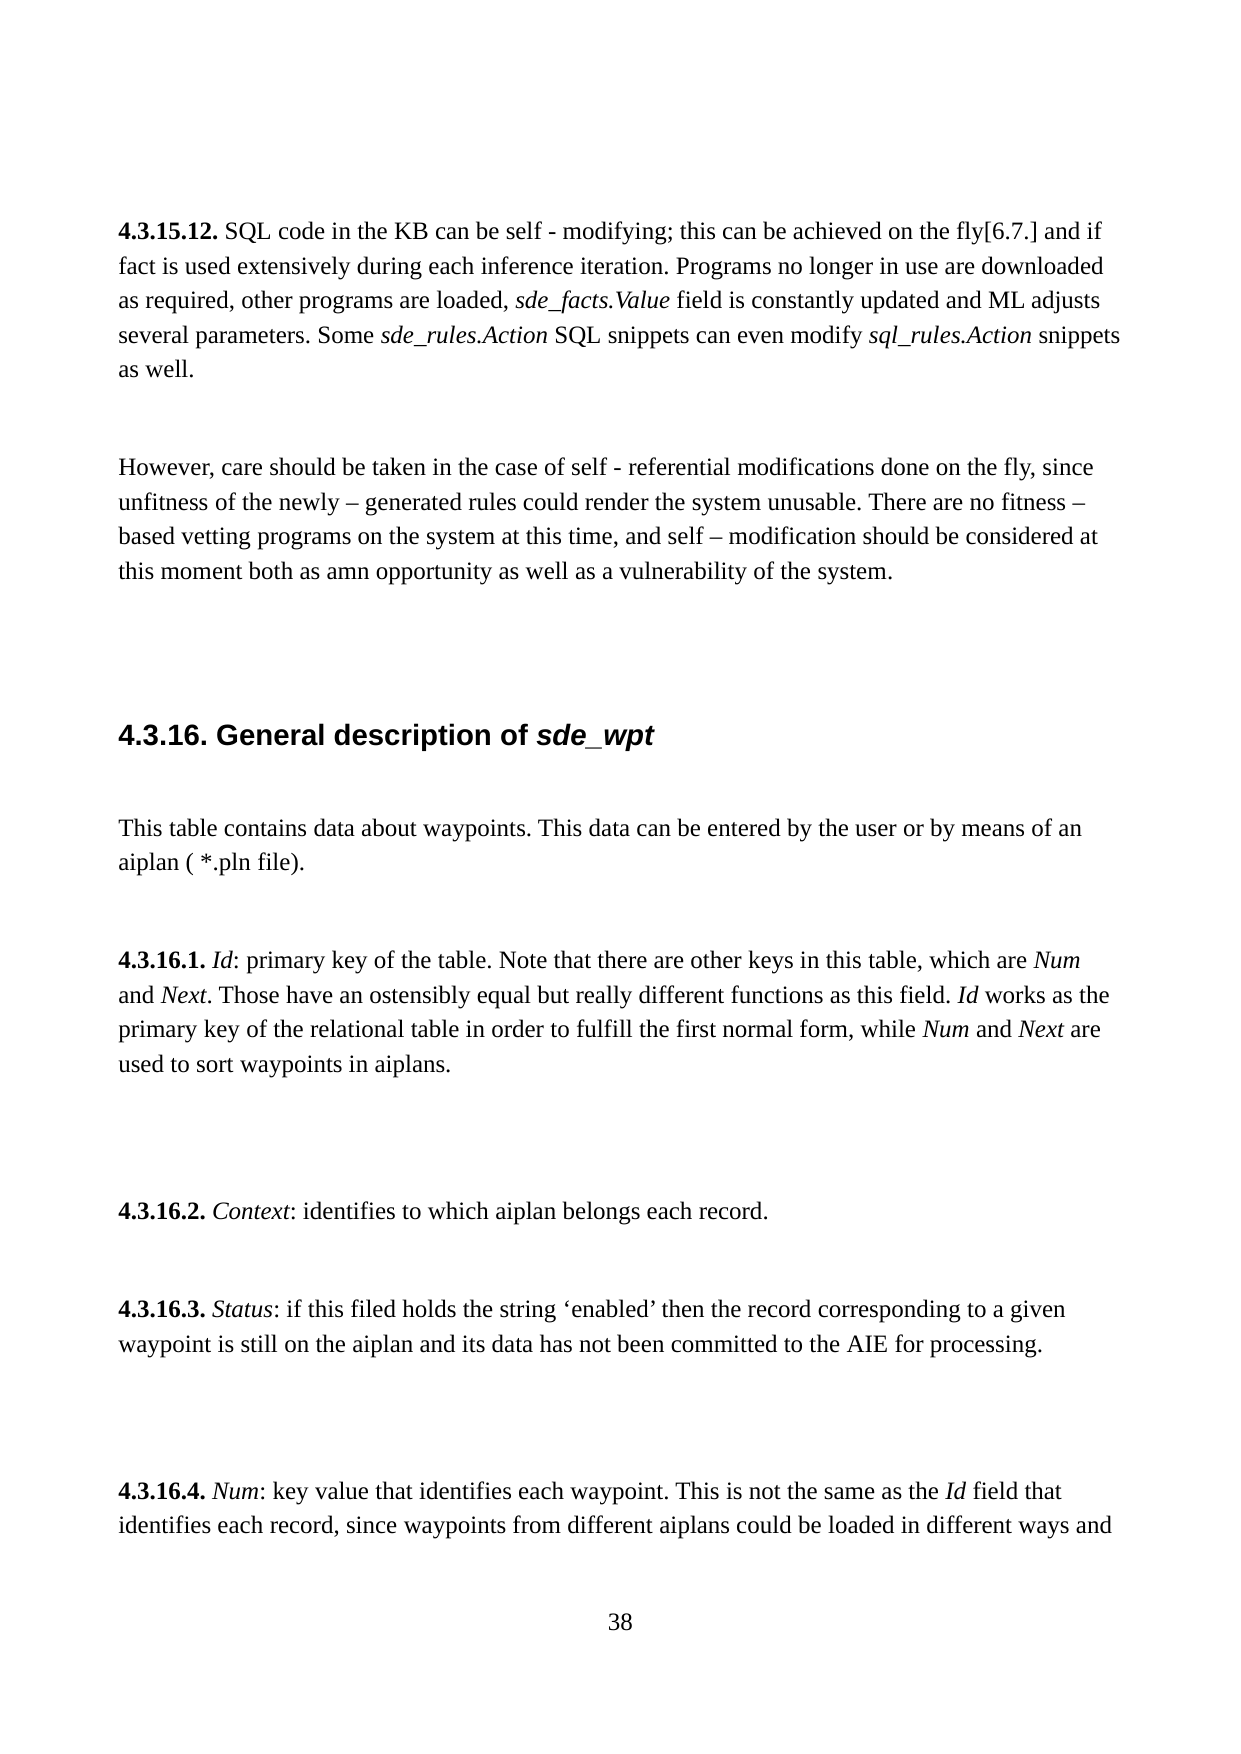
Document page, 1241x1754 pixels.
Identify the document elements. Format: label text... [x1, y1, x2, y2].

text 4.3.16.1. Id: primary key of the table. Note that there are other keys in this table, which are Num and Next. Those have an ostensibly equal but really different functions as this field. Id works as the primary key of the relational table in order to fulfill the first normal form, while Num and Next are used to sort waypoints in aiplans. [118, 945, 1122, 1078]
subtitle 4.3.16. General description of sde_wpt [118, 717, 1122, 751]
text 4.3.16.2. Context: identifies to which aiplan belongs each record. [118, 1196, 1122, 1225]
text 4.3.16.3. Status: if this filed holds the string ‘enabled’ then the record corresponding to a given waypoint is still on the aiplan and its data has not been committed to the AIE for processing. [118, 1294, 1122, 1357]
text 4.3.16.4. Num: key value that identifies each waypoint. This is not the same as the Id field that identifies each record, since waypoints from different aiplans could be loaded in different ways and [118, 1476, 1122, 1539]
text This table contains data about waypoints. This data can be entered by the user or by means of an aiplan ( *.pln file). [118, 813, 1122, 876]
text 4.3.15.12. SQL code in the KB can be self - modifying; this can be achieved on the fly[6.7.] and if fact is used extensively during each inference iteration. Programs no longer in use are downloaded as required, other programs are loaded, sde_facts.Value field is constantly updated and ML adjusts several parameters. Some sde_rules.Action SQL snippets can even modify sql_rules.Action snippets as well. [118, 216, 1122, 383]
text However, care should be taken in the case of self - referential modifications done on the fly, since unfitness of the newly – generated rules could render the system unusable. There are no fitness – based vetting programs on the system at this time, and self – modification should be considered at this moment both as amn opportunity as well as a vulnerability of the system. [118, 452, 1122, 584]
